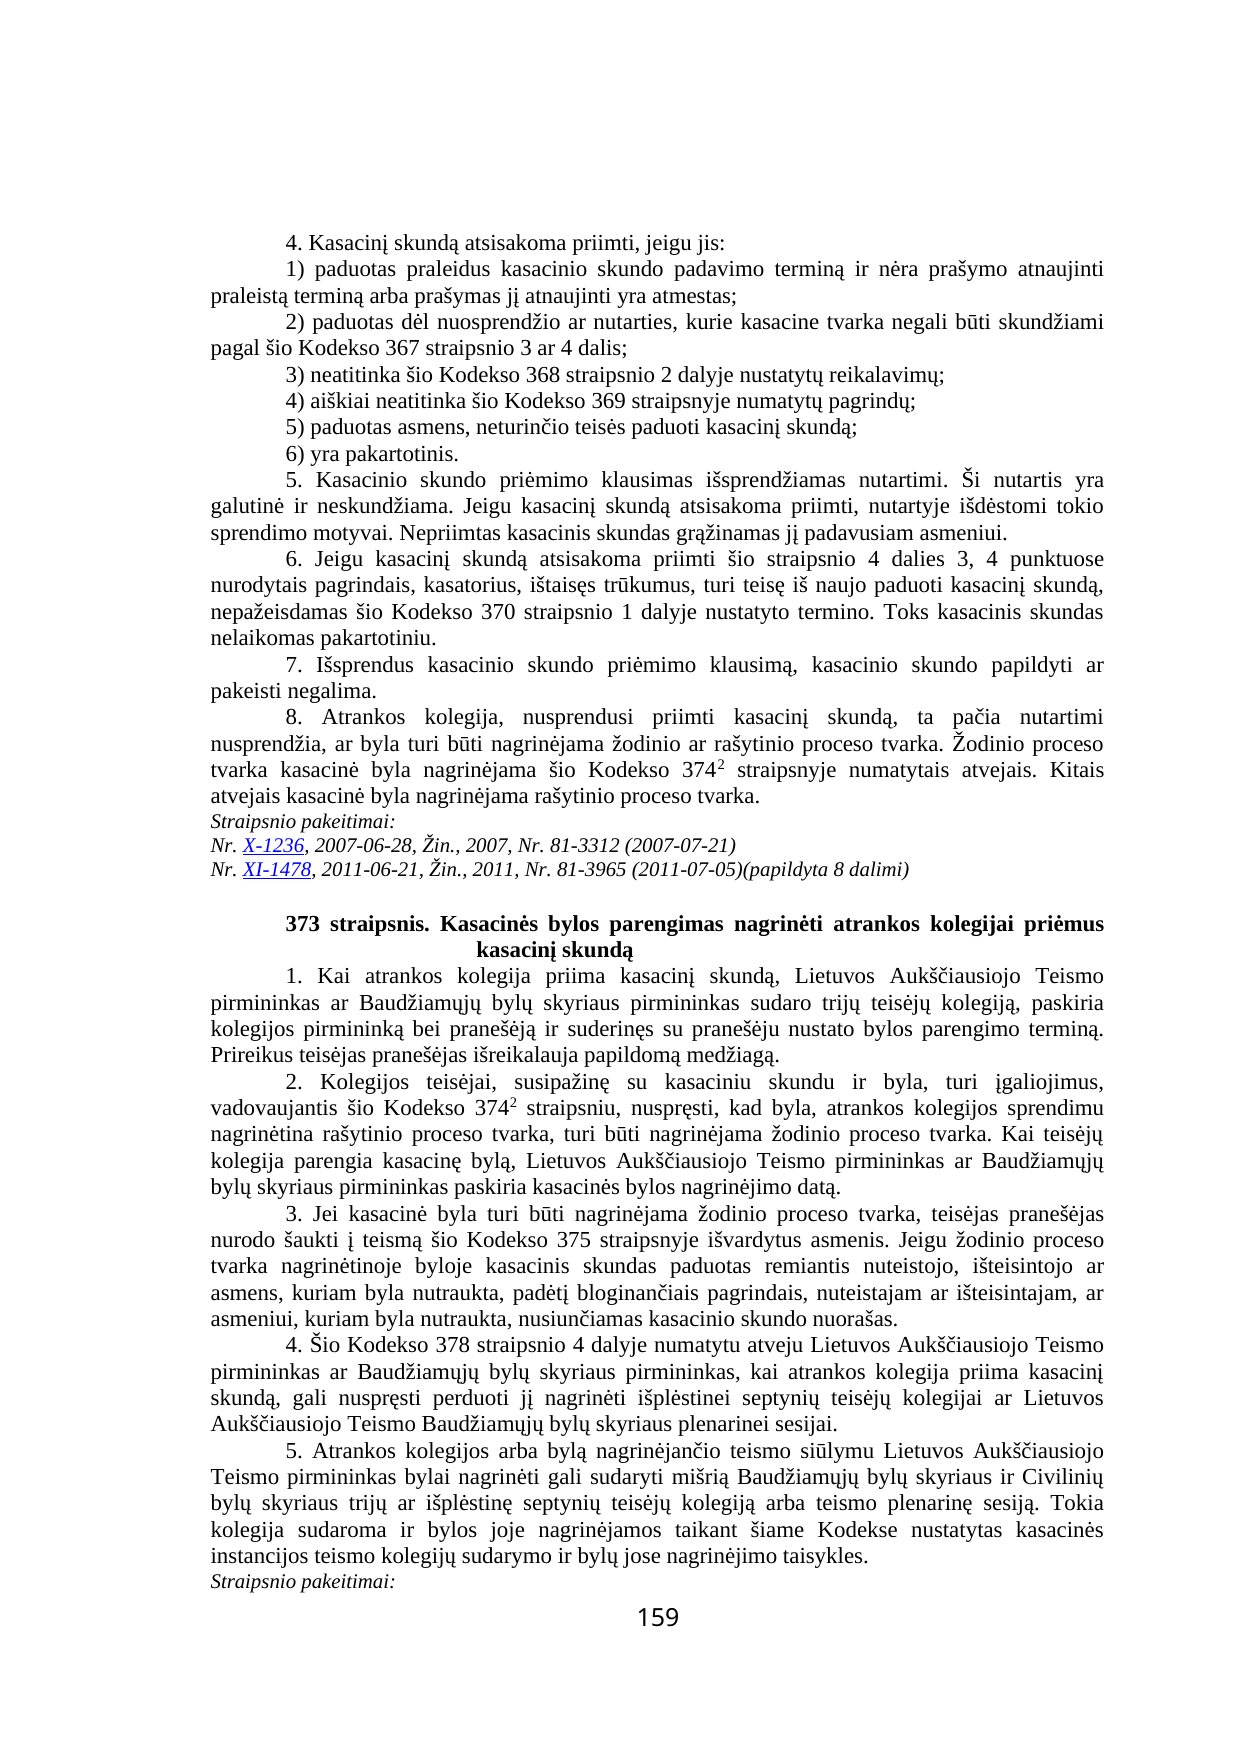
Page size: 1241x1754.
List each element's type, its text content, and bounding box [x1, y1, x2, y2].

text 2) paduotas dėl nuosprendžio ar nutarties, kurie kasacine tvarka negali būti skundžiami pagal šio Kodekso 367 straipsnio 3 ar 4 dalis; [210, 308, 1105, 361]
text 3. Jei kasacinė byla turi būti nagrinėjama žodinio proceso tvarka, teisėjas pranešėjas nurodo šaukti į teismą šio Kodekso 375 straipsnyje išvardytus asmenis. Jeigu žodinio proceso tvarka nagrinėtinoje byloje kasacinis skundas paduotas remiantis nuteistojo, išteisintojo ar asmens, kuriam byla nutraukta, padėtį bloginančiais pagrindais, nuteistajam ar išteisintajam, ar asmeniui, kuriam byla nutraukta, nusiunčiamas kasacinio skundo nuorašas. [210, 1199, 1105, 1331]
text 1) paduotas praleidus kasacinio skundo padavimo terminą ir nėra prašymo atnaujinti praleistą terminą arba prašymas jį atnaujinti yra atmestas; [210, 255, 1105, 308]
text Nr. XI-1478, 2011-06-21, Žin., 2011, Nr. 81-3965 (2011-07-05)(papildyta 8 dalimi) [210, 857, 1105, 881]
text 5) paduotas asmens, neturinčio teisės paduoti kasacinį skundą; [210, 413, 1105, 440]
text 5. Atrankos kolegijos arba bylą nagrinėjančio teismo siūlymu Lietuvos Aukščiausiojo Teismo pirmininkas bylai nagrinėti gali sudaryti mišrią Baudžiamųjų bylų skyriaus ir Civilinių bylų skyriaus trijų ar išplėstinę septynių teisėjų kolegiją arba teismo plenarinę sesiją. Tokia kolegija sudaroma ir bylos joje nagrinėjamos taikant šiame Kodekse nustatytas kasacinės instancijos teismo kolegijų sudarymo ir bylų jose nagrinėjimo taisykles. [210, 1437, 1105, 1568]
text 8. Atrankos kolegija, nusprendusi priimti kasacinį skundą, ta pačia nutartimi nusprendžia, ar byla turi būti nagrinėjama žodinio ar rašytinio proceso tvarka. Žodinio proceso tvarka kasacinė byla nagrinėjama šio Kodekso 3742 straipsnyje numatytais atvejais. Kitais atvejais kasacinė byla nagrinėjama rašytinio proceso tvarka. [210, 703, 1105, 809]
text 4. Šio Kodekso 378 straipsnio 4 dalyje numatytu atveju Lietuvos Aukščiausiojo Teismo pirmininkas ar Baudžiamųjų bylų skyriaus pirmininkas, kai atrankos kolegija priima kasacinį skundą, gali nuspręsti perduoti jį nagrinėti išplėstinei septynių teisėjų kolegijai ar Lietuvos Aukščiausiojo Teismo Baudžiamųjų bylų skyriaus plenarinei sesijai. [210, 1331, 1105, 1437]
text Straipsnio pakeitimai: [210, 1568, 1105, 1593]
text 4. Kasacinį skundą atsisakoma priimti, jeigu jis: [210, 229, 1105, 255]
text 2. Kolegijos teisėjai, susipažinę su kasaciniu skundu ir byla, turi įgaliojimus, vadovaujantis šio Kodekso 3742 straipsniu, nuspręsti, kad byla, atrankos kolegijos sprendimu nagrinėtina rašytinio proceso tvarka, turi būti nagrinėjama žodinio proceso tvarka. Kai teisėjų kolegija parengia kasacinę bylą, Lietuvos Aukščiausiojo Teismo pirmininkas ar Baudžiamųjų bylų skyriaus pirmininkas paskiria kasacinės bylos nagrinėjimo datą. [210, 1068, 1105, 1199]
text Nr. X-1236, 2007-06-28, Žin., 2007, Nr. 81-3312 (2007-07-21) [210, 833, 1105, 857]
text 373 straipsnis. Kasacinės bylos parengimas nagrinėti atrankos kolegijai priėmus kasacinį skundą [285, 910, 1105, 962]
text 1. Kai atrankos kolegija priima kasacinį skundą, Lietuvos Aukščiausiojo Teismo pirmininkas ar Baudžiamųjų bylų skyriaus pirmininkas sudaro trijų teisėjų kolegiją, paskiria kolegijos pirmininką bei pranešėją ir suderinęs su pranešėju nustato bylos parengimo terminą. Prireikus teisėjas pranešėjas išreikalauja papildomą medžiagą. [210, 962, 1105, 1068]
text 6) yra pakartotinis. [210, 440, 1105, 466]
text 6. Jeigu kasacinį skundą atsisakoma priimti šio straipsnio 4 dalies 3, 4 punktuose nurodytais pagrindais, kasatorius, ištaisęs trūkumus, turi teisę iš naujo paduoti kasacinį skundą, nepažeisdamas šio Kodekso 370 straipsnio 1 dalyje nustatyto termino. Toks kasacinis skundas nelaikomas pakartotiniu. [210, 545, 1105, 651]
text 3) neatitinka šio Kodekso 368 straipsnio 2 dalyje nustatytų reikalavimų; [210, 361, 1105, 387]
text 5. Kasacinio skundo priėmimo klausimas išsprendžiamas nutartimi. Ši nutartis yra galutinė ir neskundžiama. Jeigu kasacinį skundą atsisakoma priimti, nutartyje išdėstomi tokio sprendimo motyvai. Nepriimtas kasacinis skundas grąžinamas jį padavusiam asmeniui. [210, 466, 1105, 545]
text 7. Išsprendus kasacinio skundo priėmimo klausimą, kasacinio skundo papildyti ar pakeisti negalima. [210, 651, 1105, 703]
text Straipsnio pakeitimai: [210, 809, 1105, 833]
text 4) aiškiai neatitinka šio Kodekso 369 straipsnyje numatytų pagrindų; [210, 387, 1105, 413]
